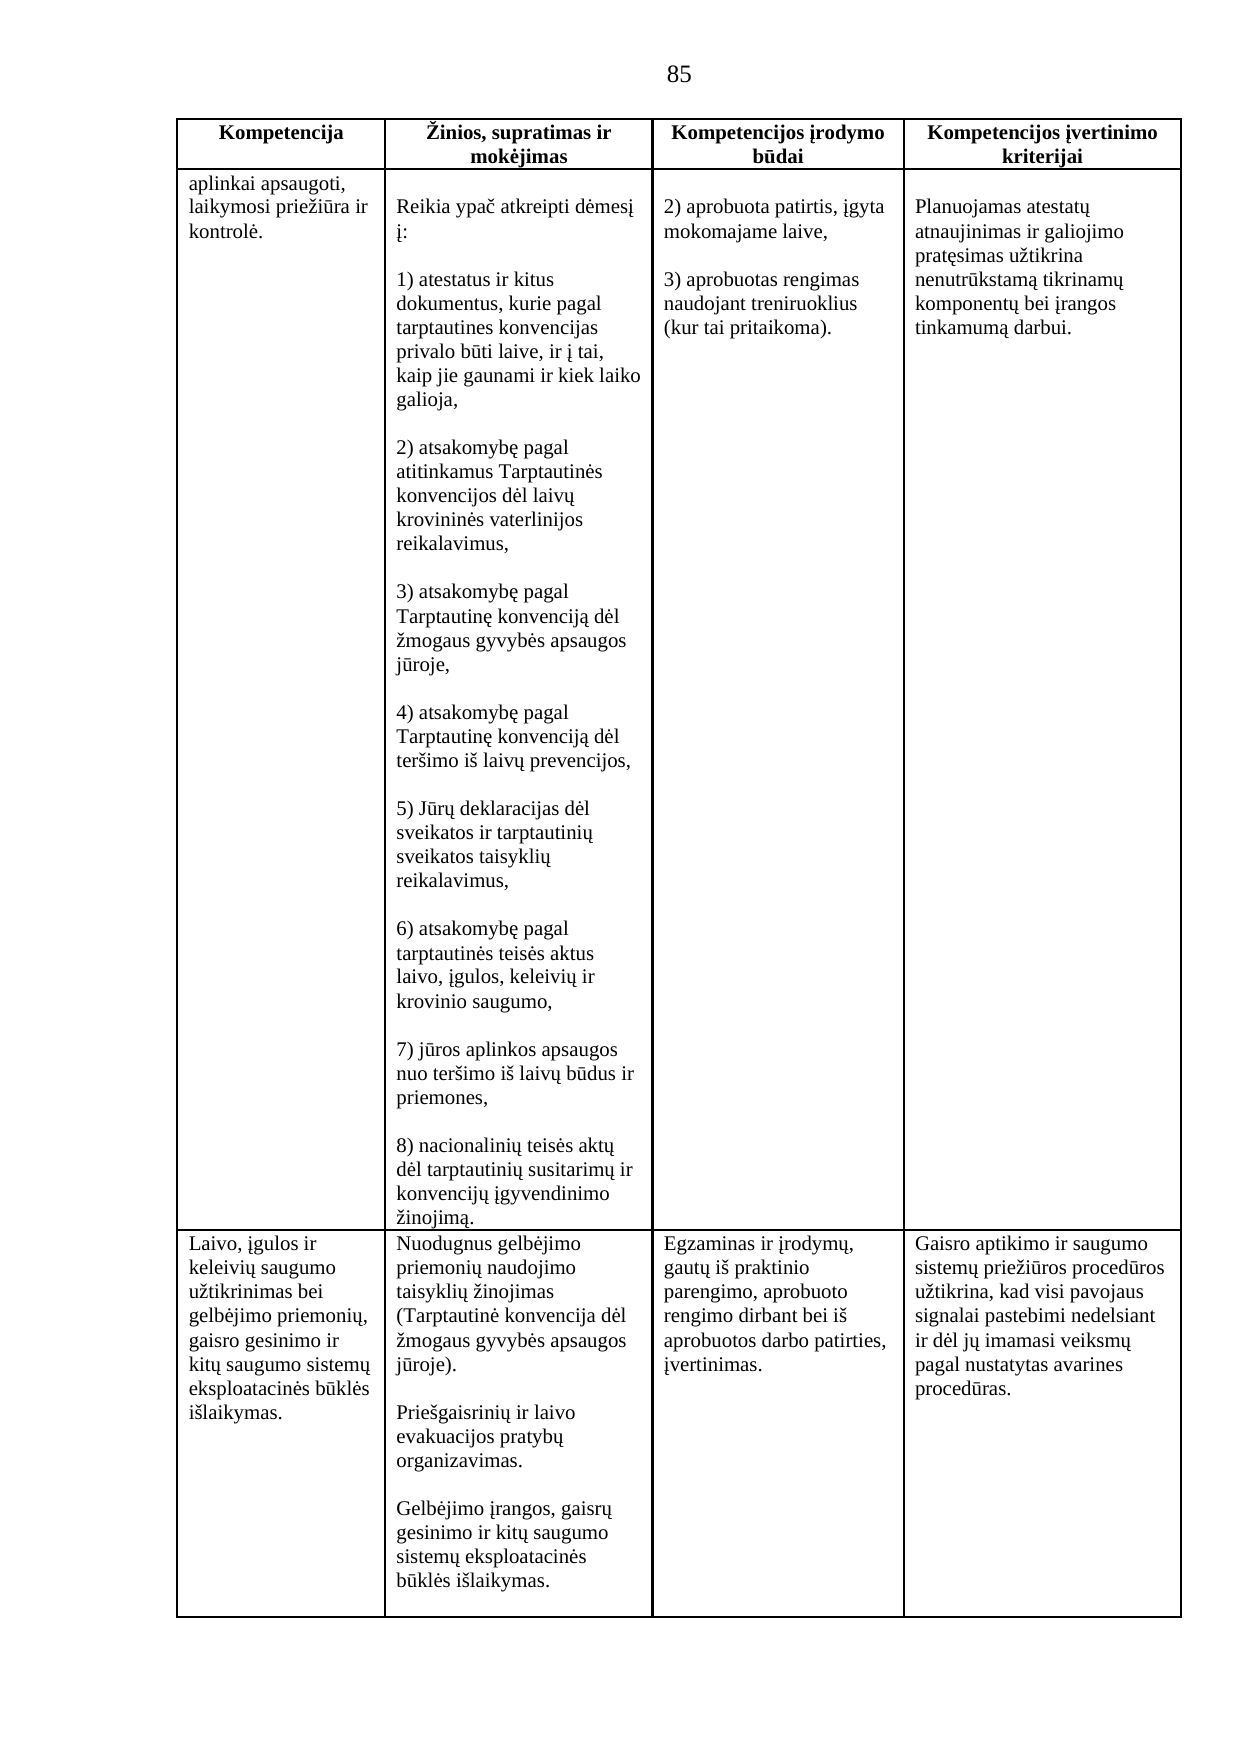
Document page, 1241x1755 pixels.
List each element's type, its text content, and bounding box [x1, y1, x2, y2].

table_header Kompetencijos įvertinimo kriterijai [905, 120, 1180, 168]
table_header Kompetencijos įrodymo būdai [654, 120, 903, 168]
table_header Žinios, supratimas ir mokėjimas [386, 120, 651, 168]
table_cell Egzaminas ir įrodymų, gautų iš praktinio parengimo, aprobuoto rengimo dirbant bei iš aprobuotos darbo patirties, įvertinimas. [654, 1231, 903, 1616]
table_cell aplinkai apsaugoti, laikymosi priežiūra ir kontrolė. [178, 170, 384, 1229]
table_cell 2) aprobuota patirtis, įgyta mokomajame laive, 3) aprobuotas rengimas naudojant treniruoklius (kur tai pritaikoma). [654, 170, 903, 1229]
table_cell Nuodugnus gelbėjimo priemonių naudojimo taisyklių žinojimas (Tarptautinė konvencija dėl žmogaus gyvybės apsaugos jūroje). Priešgaisrinių ir laivo evakuacijos pratybų organizavimas. Gelbėjimo įrangos, gaisrų gesinimo ir kitų saugumo sistemų eksploatacinės būklės išlaikymas. [386, 1231, 651, 1616]
table_header Kompetencija [178, 120, 384, 168]
table_cell Laivo, įgulos ir keleivių saugumo užtikrinimas bei gelbėjimo priemonių, gaisro gesinimo ir kitų saugumo sistemų eksploatacinės būklės išlaikymas. [178, 1231, 384, 1616]
table_cell Gaisro aptikimo ir saugumo sistemų priežiūros procedūros užtikrina, kad visi pavojaus signalai pastebimi nedelsiant ir dėl jų imamasi veiksmų pagal nustatytas avarines procedūras. [905, 1231, 1180, 1616]
table_cell Planuojamas atestatų atnaujinimas ir galiojimo pratęsimas užtikrina nenutrūkstamą tikrinamų komponentų bei įrangos tinkamumą darbui. [905, 170, 1180, 1229]
table_cell Reikia ypač atkreipti dėmesį į: 1) atestatus ir kitus dokumentus, kurie pagal tarptautines konvencijas privalo būti laive, ir į tai, kaip jie gaunami ir kiek laiko galioja, 2) atsakomybę pagal atitinkamus Tarptautinės konvencijos dėl laivų krovininės vaterlinijos reikalavimus, 3) atsakomybę pagal Tarptautinę konvenciją dėl žmogaus gyvybės apsaugos jūroje, 4) atsakomybę pagal Tarptautinę konvenciją dėl teršimo iš laivų prevencijos, 5) Jūrų deklaracijas dėl sveikatos ir tarptautinių sveikatos taisyklių reikalavimus, 6) atsakomybę pagal tarptautinės teisės aktus laivo, įgulos, keleivių ir krovinio saugumo, 7) jūros aplinkos apsaugos nuo teršimo iš laivų būdus ir priemones, 8) nacionalinių teisės aktų dėl tarptautinių susitarimų ir konvencijų įgyvendinimo žinojimą. [386, 170, 651, 1229]
